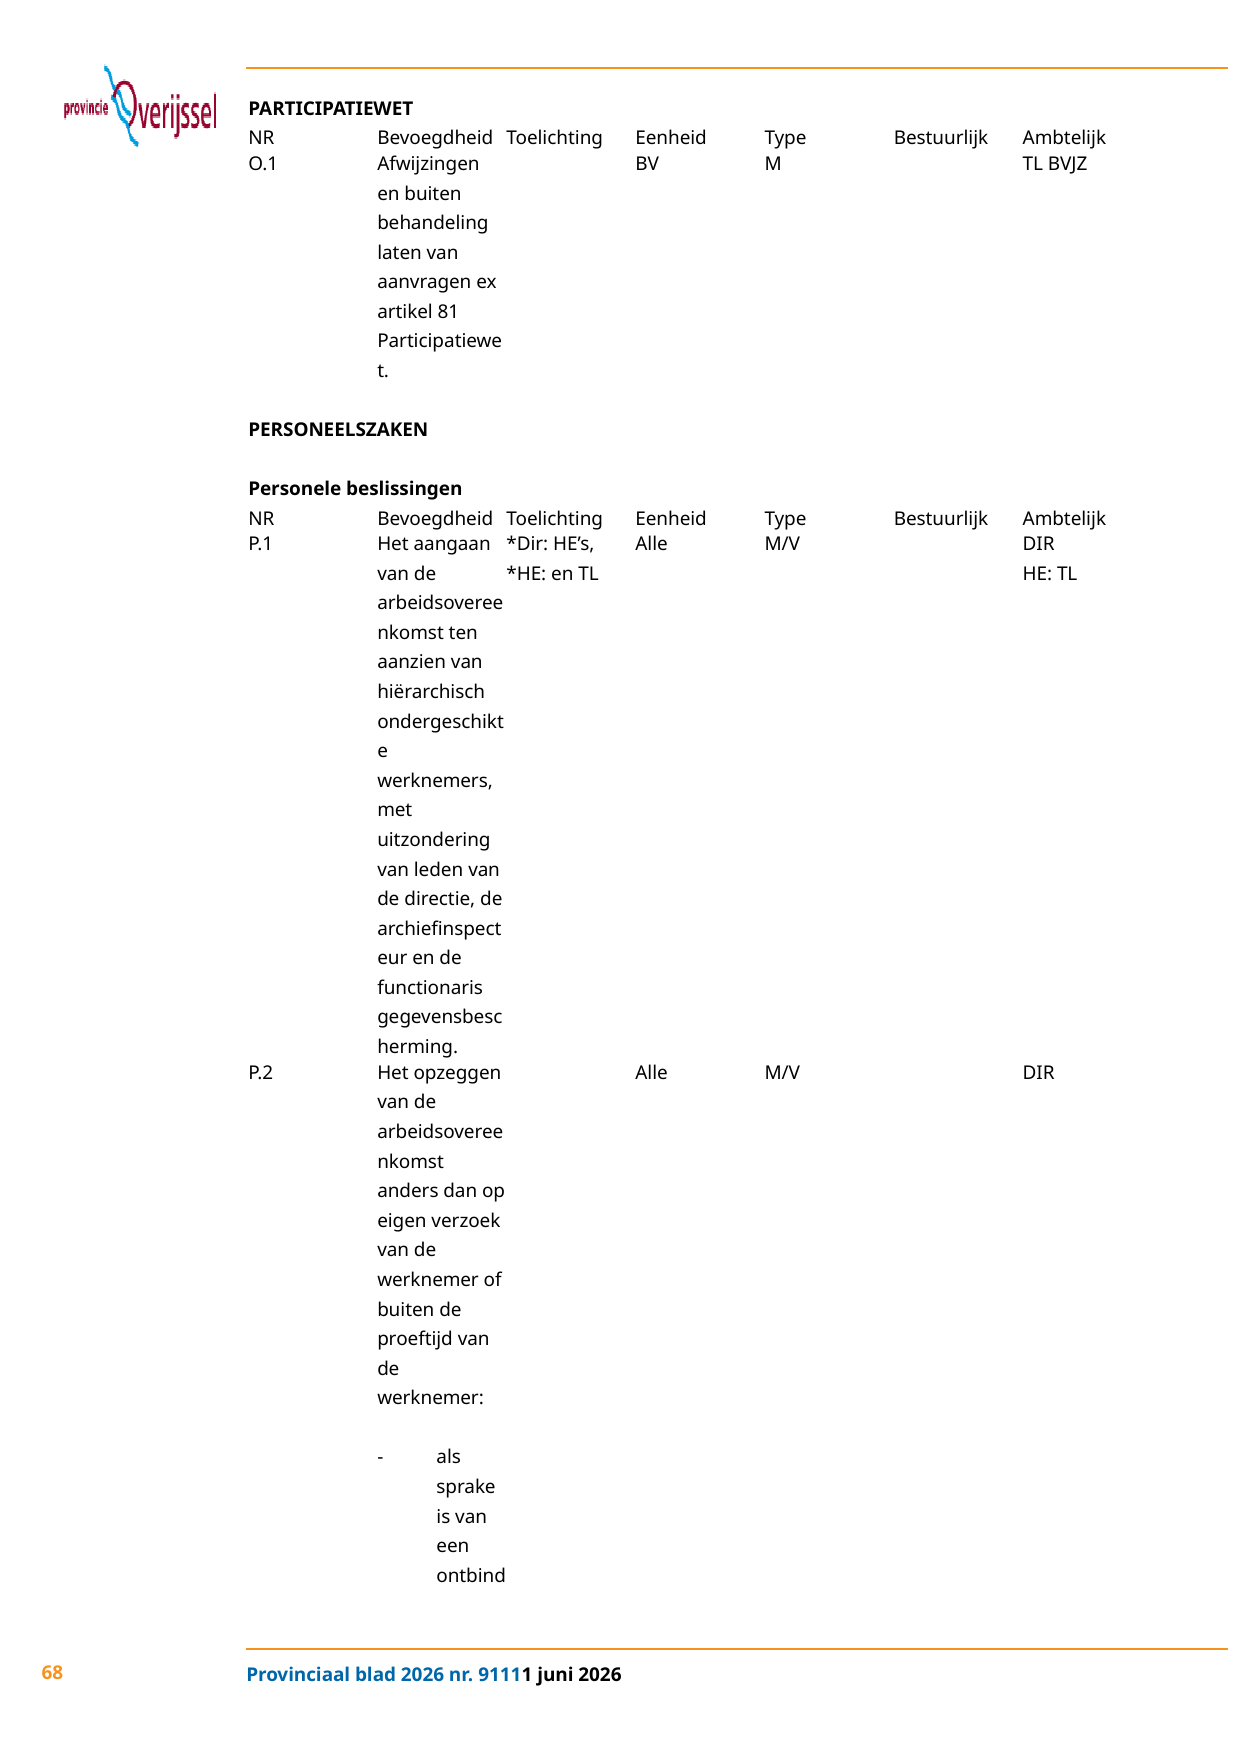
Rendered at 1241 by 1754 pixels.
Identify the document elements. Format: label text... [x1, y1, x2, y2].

text PARTICIPATIEWET [248, 95, 1152, 121]
table_cell M [764, 150, 893, 383]
table_header Eenheid [635, 125, 764, 150]
text Personele beslissingen [248, 475, 1152, 501]
table_cell P.1 [248, 530, 377, 1059]
table_cell Het opzeggen van de arbeidsovereenkomst anders dan op eigen verzoek van de werknemer of buiten de proeftijd van de werknemer: als sprake is van een ontbind [377, 1059, 506, 1588]
text PERSONEELSZAKEN [248, 416, 1152, 442]
table_cell DIR [1023, 1059, 1152, 1588]
table_header Toelichting [506, 125, 635, 150]
table_cell BV [635, 150, 764, 383]
table_cell O.1 [248, 150, 377, 383]
table_header Type [764, 125, 893, 150]
table_cell [506, 150, 635, 383]
table_cell Het aangaan van de arbeidsovereenkomst ten aanzien van hiërarchisch ondergeschikte werknemers, met uitzondering van leden van de directie, de archiefinspecteur en de functionaris gegevensbescherming. [377, 530, 506, 1059]
table_cell TL BVJZ [1023, 150, 1152, 383]
table_cell Alle [635, 1059, 764, 1588]
table_cell [894, 530, 1022, 1059]
table_header NR [248, 125, 377, 150]
table_cell Alle [635, 530, 764, 1059]
table_header Bestuurlijk [894, 125, 1022, 150]
table_header Type [764, 505, 893, 530]
table_cell DIR HE: TL [1023, 530, 1152, 1059]
table_header Bevoegdheid [377, 125, 506, 150]
table_header Toelichting [506, 505, 635, 530]
table_header Ambtelijk [1023, 125, 1152, 150]
table_cell P.2 [248, 1059, 377, 1588]
table_cell Afwijzingen en buiten behandeling laten van aanvragen ex artikel 81 Participatiewet. [377, 150, 506, 383]
picture [41, 47, 231, 172]
table_cell M/V [764, 1059, 893, 1588]
table_cell [506, 1059, 635, 1588]
table_cell *Dir: HE’s, *HE: en TL [506, 530, 635, 1059]
table_cell [894, 150, 1022, 383]
table_header Eenheid [635, 505, 764, 530]
table_cell M/V [764, 530, 893, 1059]
table_cell [894, 1059, 1022, 1588]
table_header Bestuurlijk [894, 505, 1022, 530]
table_header Bevoegdheid [377, 505, 506, 530]
table_header NR [248, 505, 377, 530]
table_header Ambtelijk [1023, 505, 1152, 530]
